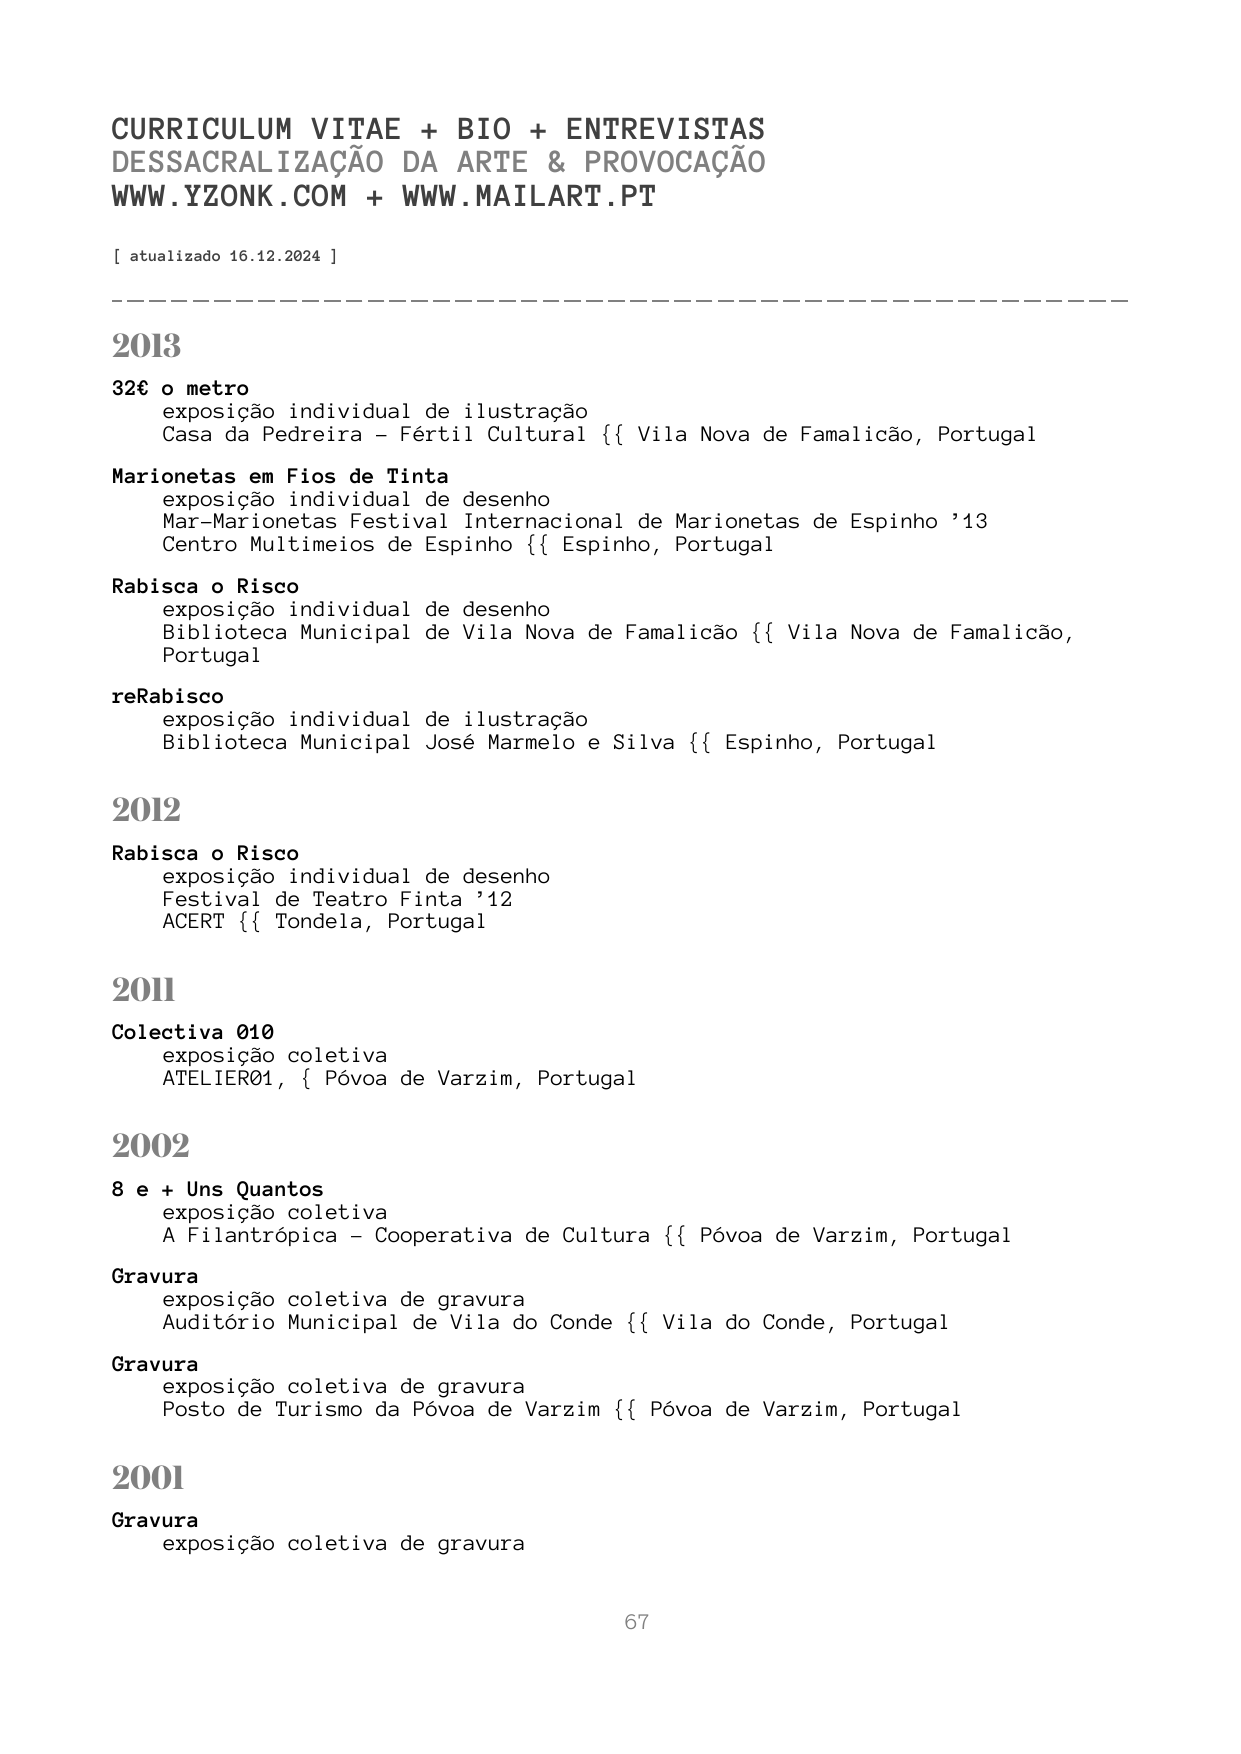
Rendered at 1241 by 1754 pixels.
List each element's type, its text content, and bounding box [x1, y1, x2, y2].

subtitle 2013 [112, 331, 1128, 364]
list Biblioteca Municipal de Vila Nova de Famalicão {{ Vila Nova de Famalicão, Portugal [163, 620, 1128, 666]
subtitle reRabisco [112, 685, 1128, 708]
subtitle Rabisca o Risco [112, 841, 1128, 864]
list A Filantrópica – Cooperativa de Cultura {{ Póvoa de Varzim, Portugal [163, 1223, 1128, 1246]
list Festival de Teatro Finta ’12 [163, 887, 1128, 910]
list exposição individual de desenho [163, 864, 1128, 887]
subtitle Marionetas em Fios de Tinta [112, 464, 1128, 487]
list Centro Multimeios de Espinho {{ Espinho, Portugal [163, 533, 1128, 556]
list exposição individual de ilustração [163, 400, 1128, 423]
subtitle Gravura [112, 1352, 1128, 1375]
list exposição coletiva de gravura [163, 1532, 1128, 1555]
list Auditório Municipal de Vila do Conde {{ Vila do Conde, Portugal [163, 1311, 1128, 1334]
list exposição coletiva de gravura [163, 1288, 1128, 1311]
list ACERT {{ Tondela, Portugal [163, 910, 1128, 933]
list ATELIER01, { Póvoa de Varzim, Portugal [163, 1067, 1128, 1090]
subtitle Colectiva 010 [112, 1021, 1128, 1044]
list exposição coletiva de gravura [163, 1375, 1128, 1398]
list exposição individual de desenho [163, 487, 1128, 510]
list exposição coletiva [163, 1044, 1128, 1067]
list Posto de Turismo da Póvoa de Varzim {{ Póvoa de Varzim, Portugal [163, 1398, 1128, 1421]
subtitle Gravura [112, 1509, 1128, 1532]
subtitle Gravura [112, 1265, 1128, 1288]
list exposição coletiva [163, 1201, 1128, 1223]
subtitle 8 e + Uns Quantos [112, 1178, 1128, 1201]
subtitle 2011 [112, 975, 1128, 1008]
subtitle 2002 [112, 1132, 1128, 1165]
subtitle 2001 [112, 1463, 1128, 1496]
subtitle 2012 [112, 796, 1128, 829]
subtitle 32€ o metro [112, 377, 1128, 400]
list exposição individual de ilustração [163, 708, 1128, 731]
list Mar-Marionetas Festival Internacional de Marionetas de Espinho ’13 [163, 510, 1128, 533]
subtitle Rabisca o Risco [112, 574, 1128, 597]
list Biblioteca Municipal José Marmelo e Silva {{ Espinho, Portugal [163, 731, 1128, 753]
list Casa da Pedreira - Fértil Cultural {{ Vila Nova de Famalicão, Portugal [163, 423, 1128, 446]
list exposição individual de desenho [163, 597, 1128, 620]
